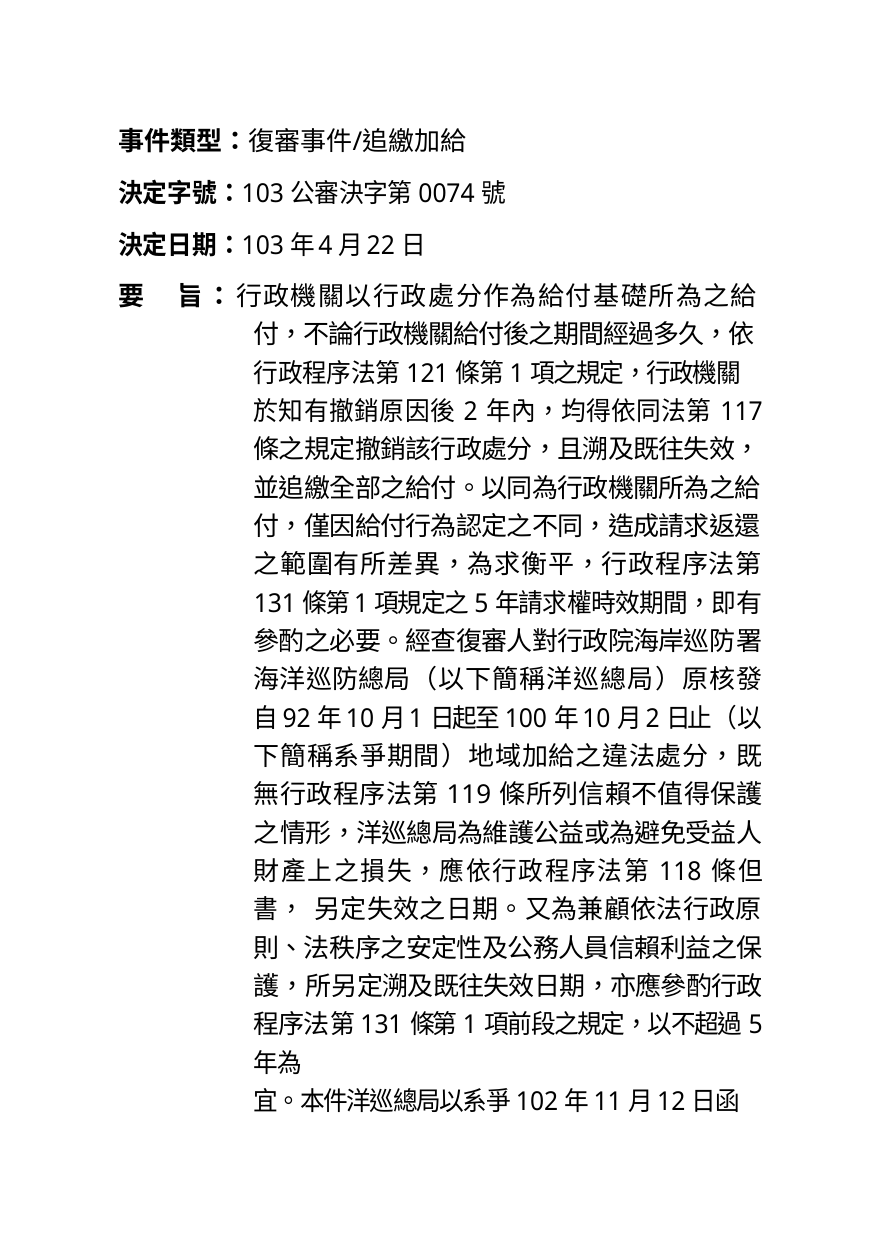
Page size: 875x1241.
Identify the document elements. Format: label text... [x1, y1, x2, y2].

text 要 旨：行政機關以行政處分作為給付基礎所為之給付，不論行政機關給付後之期間經過多久，依行政程序法第 121 條第 1 項之規定，行政機關 [118, 278, 757, 390]
text 事件類型：復審事件/追繳加給 [118, 123, 793, 158]
text 於知有撤銷原因後 2 年內，均得依同法第 117 條之規定撤銷該行政處分，且溯及既往失效， 並追繳全部之給付。以同為行政機關所為之給付，僅因給付行為認定之不同，造成請求返還之範圍有所差異，為求衡平，行政程序法第131 條第 1 項規定之 5 年請求權時效期間，即有參酌之必要。經查復審人對行政院海岸巡防署海洋巡防總局（以下簡稱洋巡總局）原核發自 92 年 10 月 1 日起至 100 年 10 月 2 日止（以下簡稱系爭期間）地域加給之違法處分，既無行政程序法第 119 條所列信賴不值得保護之情形，洋巡總局為維護公益或為避免受益人財產上之損失，應依行政程序法第 118 條但書， 另定失效之日期。又為兼顧依法行政原則、法秩序之安定性及公務人員信賴利益之保護，所另定溯及既往失效日期，亦應參酌行政程序法第 131 條第 1 項前段之規定，以不超過 5 年為 [253, 393, 763, 1080]
text 決定字號：103 公審決字第 0074 號決定日期：103 年 4 月 22 日 [118, 175, 515, 262]
text 宜。本件洋巡總局以系爭 102 年 11 月 12 日函 [253, 1083, 793, 1117]
